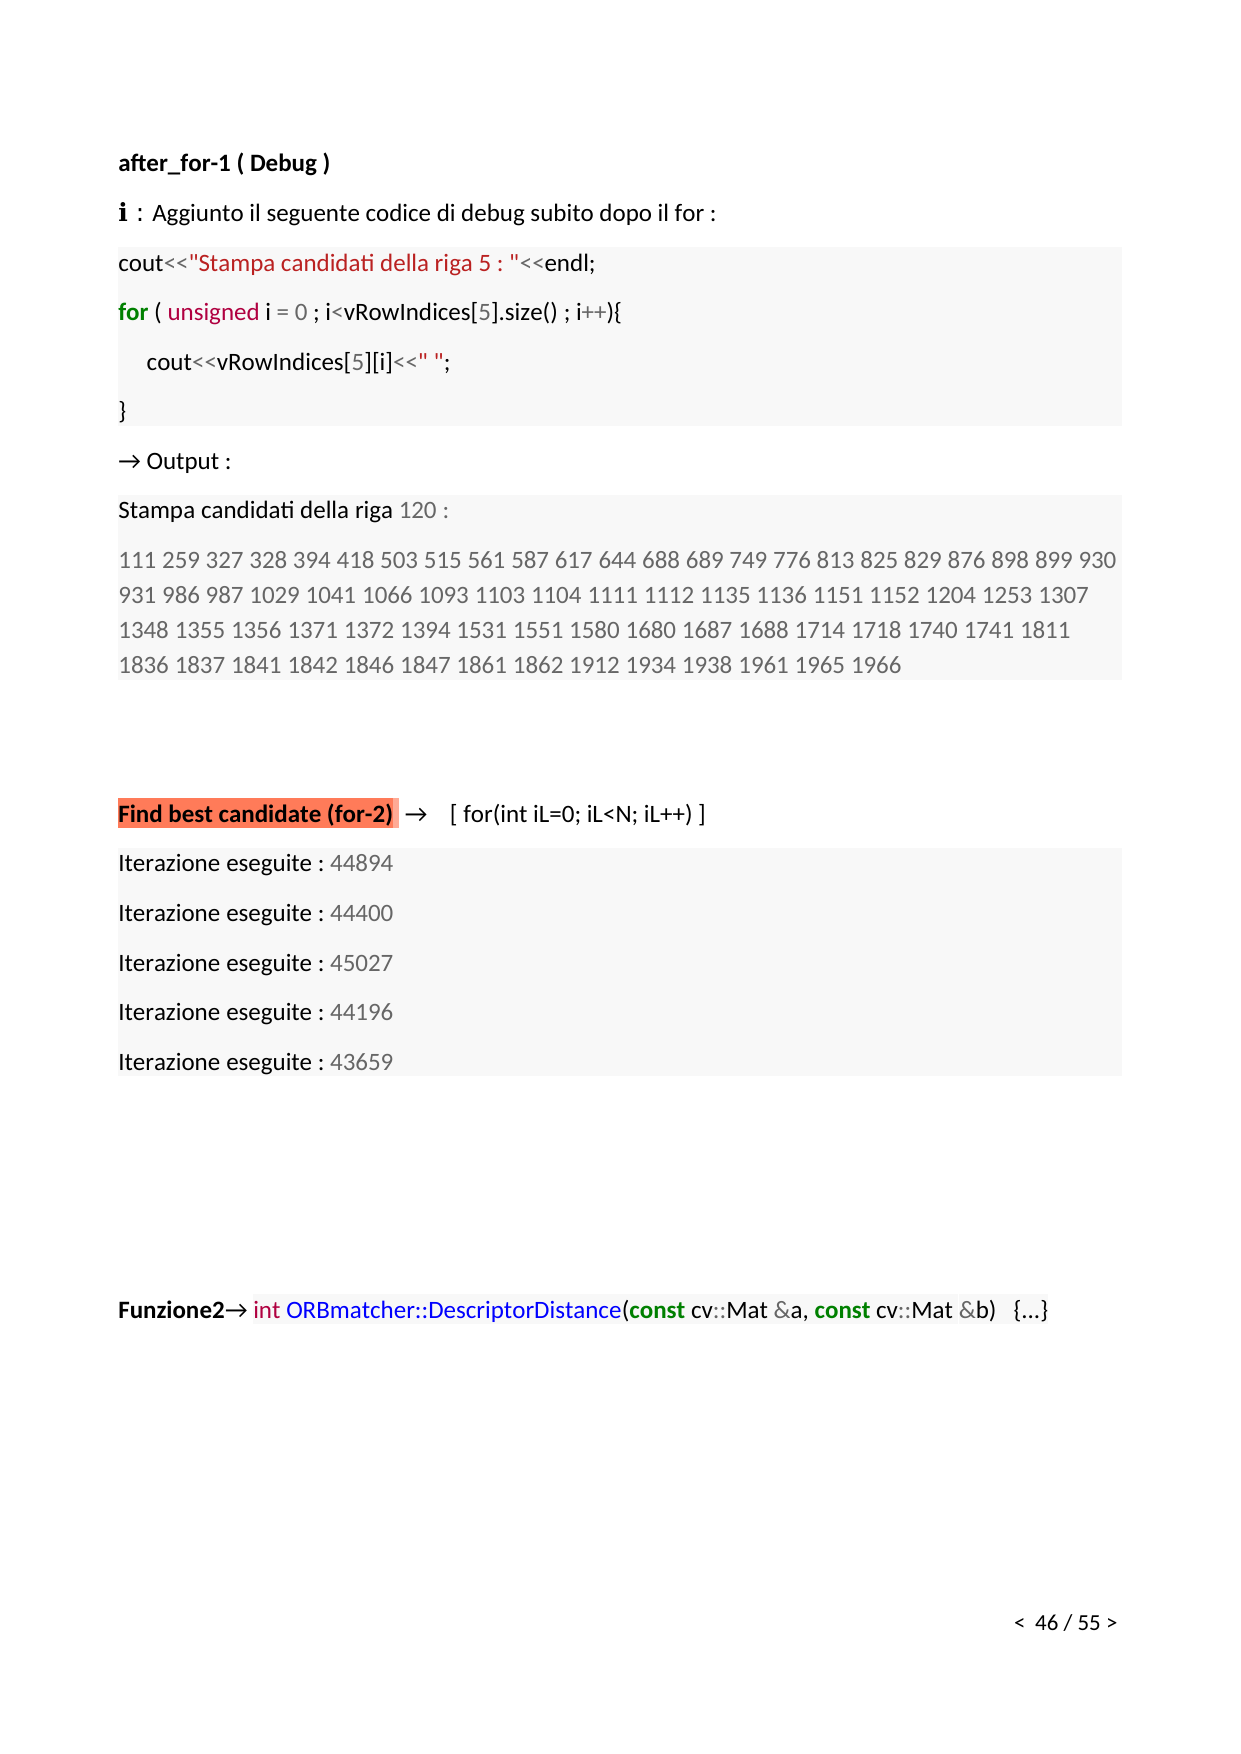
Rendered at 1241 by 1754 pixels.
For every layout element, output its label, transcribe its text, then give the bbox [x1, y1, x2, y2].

text Funzione2→ int ORBmatcher::DescriptorDistance(const cv::Mat &a, const cv::Mat &b) {...} [118, 1294, 1122, 1324]
text after_for-1 ( Debug ) [118, 148, 1122, 178]
text Stampa candidati della riga 120 : [118, 495, 1122, 525]
text } [118, 396, 1122, 426]
text for ( unsigned i = 0 ; i<vRowIndices[5].size() ; i++){ [118, 296, 1122, 327]
text Iterazione eseguite : 45027 [118, 947, 1122, 977]
text Iterazione eseguite : 43659 [118, 1046, 1122, 1076]
text ℹ : Aggiunto il seguente codice di debug subito dopo il for : [118, 197, 1122, 228]
text → Output : [118, 445, 1122, 476]
text cout<<"Stampa candidati della riga 5 : "<<endl; [118, 247, 1122, 277]
text Iterazione eseguite : 44400 [118, 897, 1122, 928]
text cout<<vRowIndices[5][i]<<" "; [118, 346, 1122, 376]
text Iterazione eseguite : 44196 [118, 996, 1122, 1027]
text Find best candidate (for-2) → [ for(int iL=0; iL<N; iL++) ] [118, 798, 1122, 828]
text 111 259 327 328 394 418 503 515 561 587 617 644 688 689 749 776 813 825 829 876 898 899 930 931 986 987 1029 1041 1066 1093 1103 1104 1111 1112 1135 1136 1151 1152 1204 1253 1307 1348 1355 1356 1371 1372 1394 1531 1551 1580 1680 1687 1688 1714 1718 1740 1741 1811 1836 1837 1841 1842 1846 1847 1861 1862 1912 1934 1938 1961 1965 1966 [118, 544, 1122, 680]
text Iterazione eseguite : 44894 [118, 848, 1122, 878]
